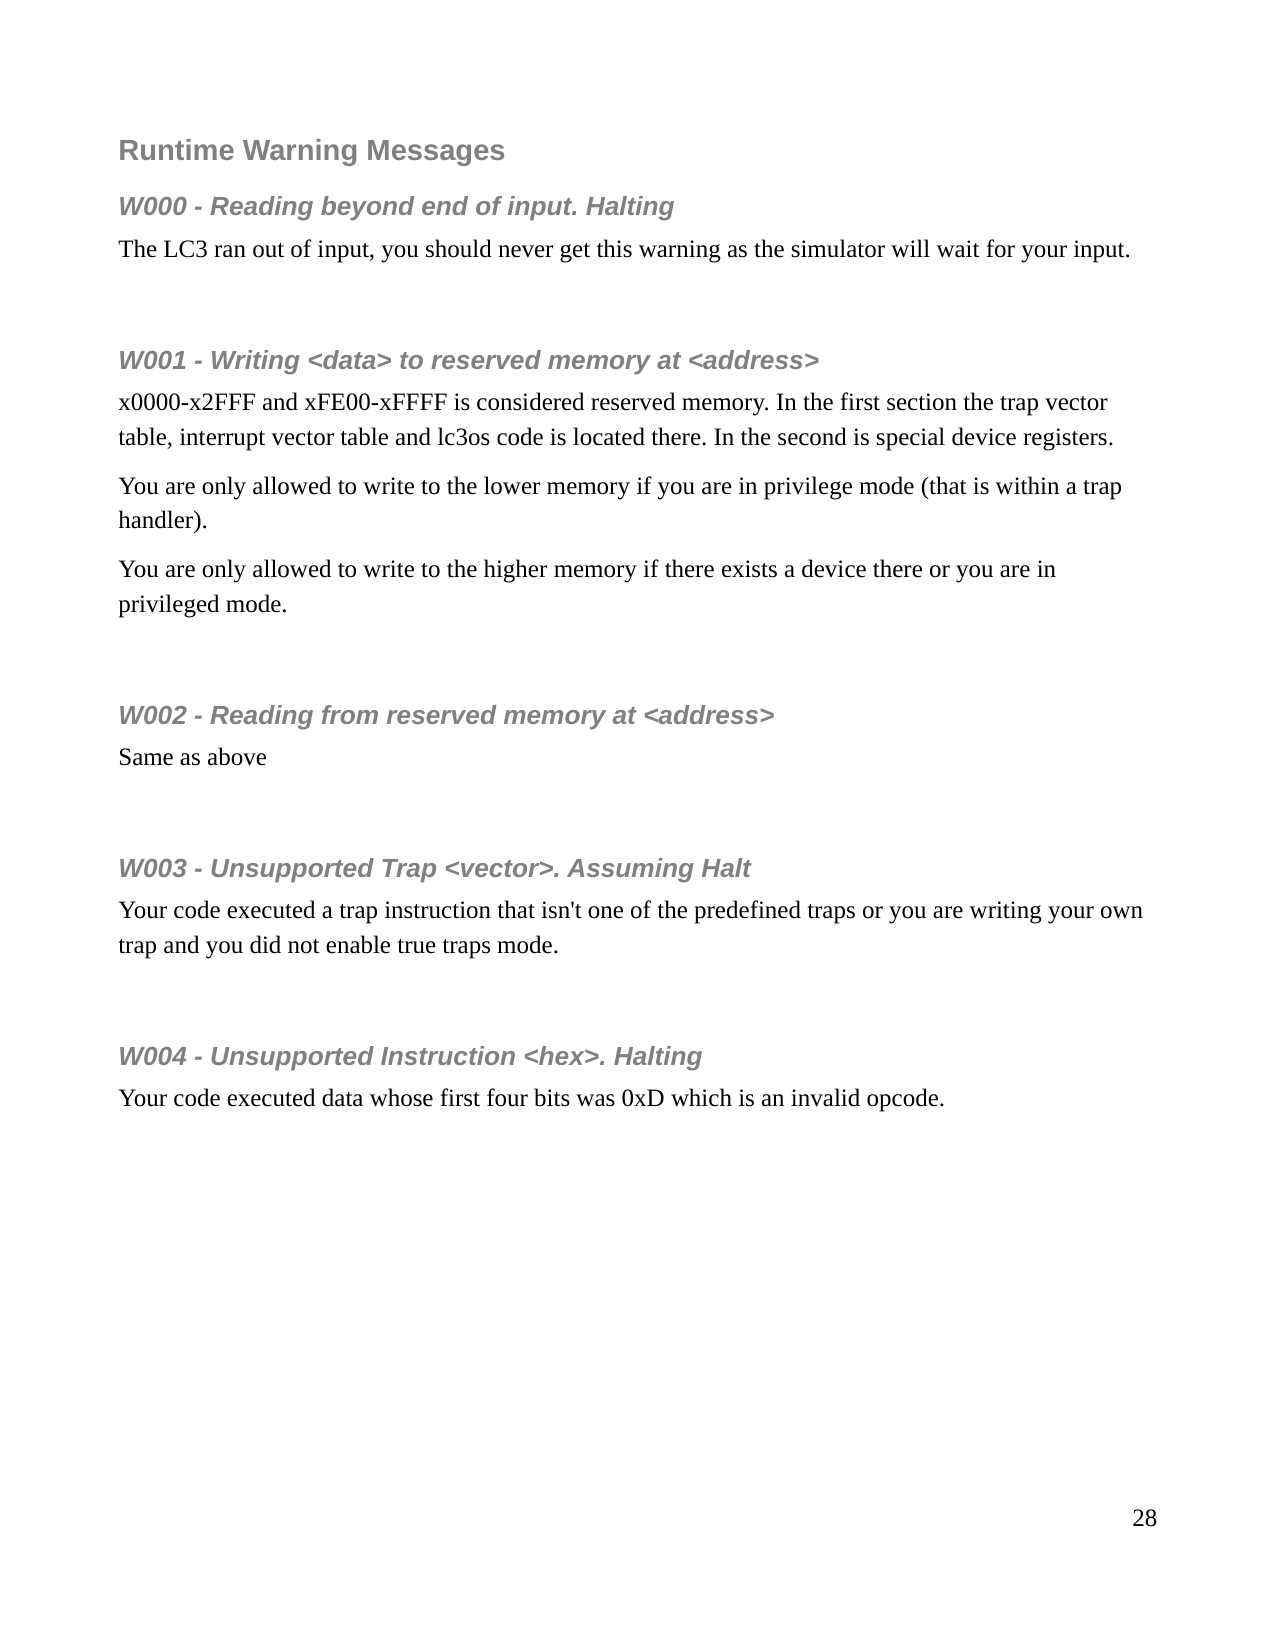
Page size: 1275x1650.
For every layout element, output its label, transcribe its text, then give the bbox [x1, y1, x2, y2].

subtitle W002 - Reading from reserved memory at <address> [118, 699, 1157, 730]
subtitle W003 - Unsupported Trap <vector>. Assuming Halt [118, 853, 1157, 883]
text Your code executed data whose first four bits was 0xD which is an invalid opcode. [118, 1083, 1157, 1112]
subtitle W004 - Unsupported Instruction <hex>. Halting [118, 1041, 1157, 1071]
text You are only allowed to write to the higher memory if there exists a device there or you are in privileged mode. [118, 554, 1157, 618]
text Same as above [118, 742, 1157, 771]
subtitle W000 - Reading beyond end of input. Halting [118, 191, 1157, 221]
text You are only allowed to write to the lower memory if you are in privilege mode (that is within a trap handler). [118, 471, 1157, 534]
text x0000-x2FFF and xFE00-xFFFF is considered reserved memory. In the first section the trap vector table, interrupt vector table and lc3os code is located there. In the second is special device registers. [118, 387, 1157, 451]
text The LC3 ran out of input, you should never get this warning as the simulator will wait for your input. [118, 234, 1157, 263]
subtitle Runtime Warning Messages [118, 133, 1157, 166]
subtitle W001 - Writing <data> to reserved memory at <address> [118, 344, 1157, 375]
text Your code executed a trap instruction that isn't one of the predefined traps or you are writing your own trap and you did not enable true traps mode. [118, 896, 1157, 959]
